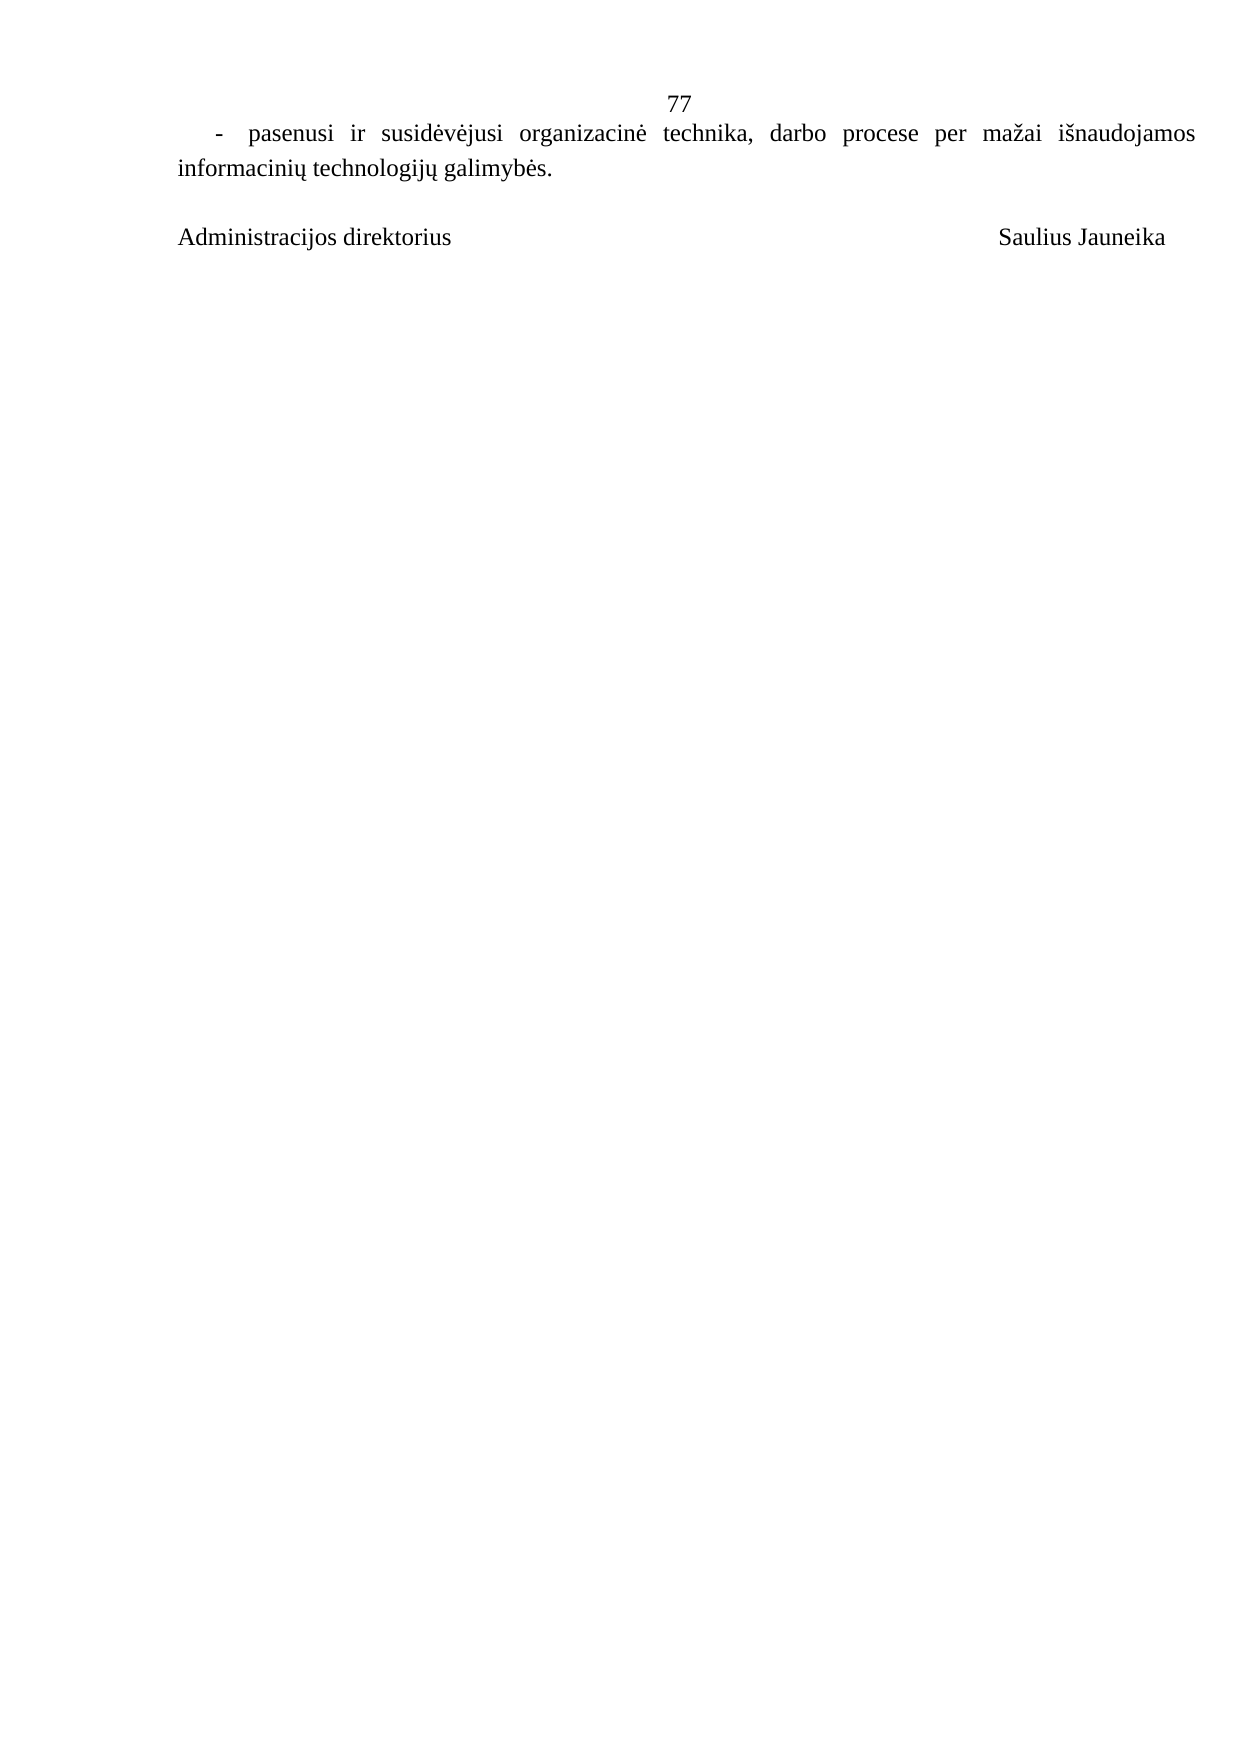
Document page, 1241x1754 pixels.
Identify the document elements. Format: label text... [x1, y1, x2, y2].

text - pasenusi ir susidėvėjusi organizacinė technika, darbo procese per mažai išnaudojamos informacinių technologijų galimybės. [177, 118, 1196, 181]
text Administracijos direktorius Saulius Jauneika [177, 222, 1196, 250]
